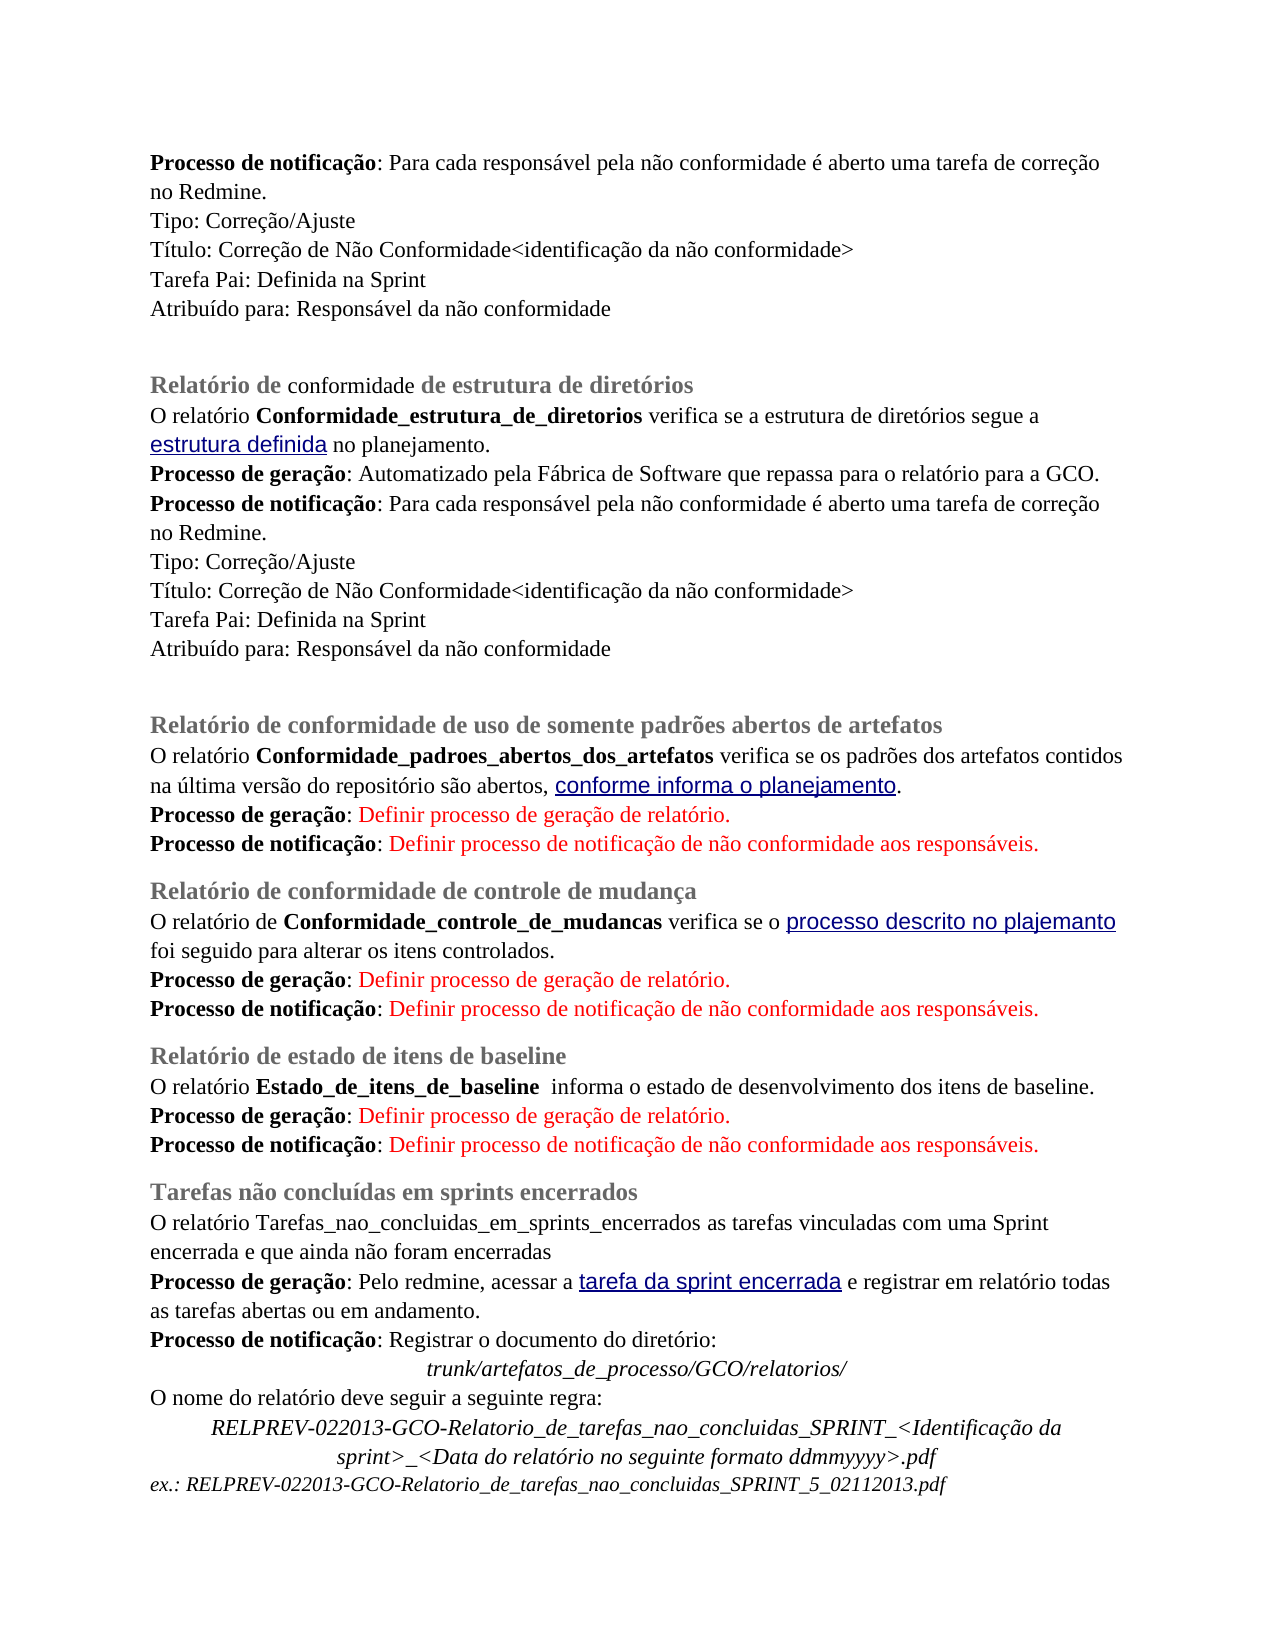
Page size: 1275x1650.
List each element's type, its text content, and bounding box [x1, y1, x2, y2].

text Processo de notificação: Definir processo de notificação de não conformidade aos responsáveis. [150, 1132, 1125, 1158]
text O relatório Conformidade_estrutura_de_diretorios verifica se a estrutura de diretórios segue a estrutura definida no planejamento. [150, 403, 1125, 457]
subtitle Relatório de estado de itens de baseline [150, 1042, 1125, 1070]
text Tarefa Pai: Definida na Sprint [150, 267, 1125, 292]
text O relatório de Conformidade_controle_de_mudancas verifica se o processo descrito no plajemanto foi seguido para alterar os itens controlados. [150, 909, 1125, 963]
text Processo de geração: Automatizado pela Fábrica de Software que repassa para o relatório para a GCO. [150, 461, 1125, 487]
text Processo de geração: Definir processo de geração de relatório. [150, 967, 1125, 993]
text Tipo: Correção/Ajuste [150, 208, 1125, 234]
text O nome do relatório deve seguir a seguinte regra: [150, 1385, 1125, 1411]
text Processo de notificação: Para cada responsável pela não conformidade é aberto uma tarefa de correção no Redmine. [150, 491, 1125, 545]
text Processo de notificação: Definir processo de notificação de não conformidade aos responsáveis. [150, 831, 1125, 856]
text RELPREV-022013-GCO-Relatorio_de_tarefas_nao_concluidas_SPRINT_<Identificação da sprint>_<Data do relatório no seguinte formato ddmmyyyy>.pdf [150, 1414, 1125, 1469]
text Processo de geração: Pelo redmine, acessar a tarefa da sprint encerrada e registrar em relatório todas as tarefas abertas ou em andamento. [150, 1268, 1125, 1323]
text Processo de notificação: Registrar o documento do diretório: [150, 1327, 1125, 1352]
text O relatório Tarefas_nao_concluidas_em_sprints_encerrados as tarefas vinculadas com uma Sprint encerrada e que ainda não foram encerradas [150, 1210, 1125, 1264]
subtitle Relatório de conformidade de estrutura de diretórios [150, 371, 1125, 398]
subtitle Relatório de conformidade de uso de somente padrões abertos de artefatos [150, 711, 1125, 739]
text ex.: RELPREV-022013-GCO-Relatorio_de_tarefas_nao_concluidas_SPRINT_5_02112013.pdf [150, 1473, 1125, 1496]
subtitle Relatório de conformidade de controle de mudança [150, 877, 1125, 904]
text Título: Correção de Não Conformidade<identificação da não conformidade> [150, 237, 1125, 263]
text O relatório Estado_de_itens_de_baseline informa o estado de desenvolvimento dos itens de baseline. [150, 1074, 1125, 1099]
text trunk/artefatos_de_processo/GCO/relatorios/ [150, 1356, 1125, 1382]
text Processo de notificação: Definir processo de notificação de não conformidade aos responsáveis. [150, 996, 1125, 1022]
text Atribuído para: Responsável da não conformidade [150, 296, 1125, 321]
subtitle Tarefas não concluídas em sprints encerrados [150, 1178, 1125, 1206]
text Processo de geração: Definir processo de geração de relatório. [150, 1103, 1125, 1129]
text Atribuído para: Responsável da não conformidade [150, 636, 1125, 662]
text Tipo: Correção/Ajuste [150, 549, 1125, 574]
text Processo de geração: Definir processo de geração de relatório. [150, 802, 1125, 827]
text Processo de notificação: Para cada responsável pela não conformidade é aberto uma tarefa de correção no Redmine. [150, 150, 1125, 204]
text Título: Correção de Não Conformidade<identificação da não conformidade> [150, 578, 1125, 603]
text Tarefa Pai: Definida na Sprint [150, 607, 1125, 633]
text O relatório Conformidade_padroes_abertos_dos_artefatos verifica se os padrões dos artefatos contidos na última versão do repositório são abertos, conforme informa o planejamento. [150, 743, 1125, 798]
